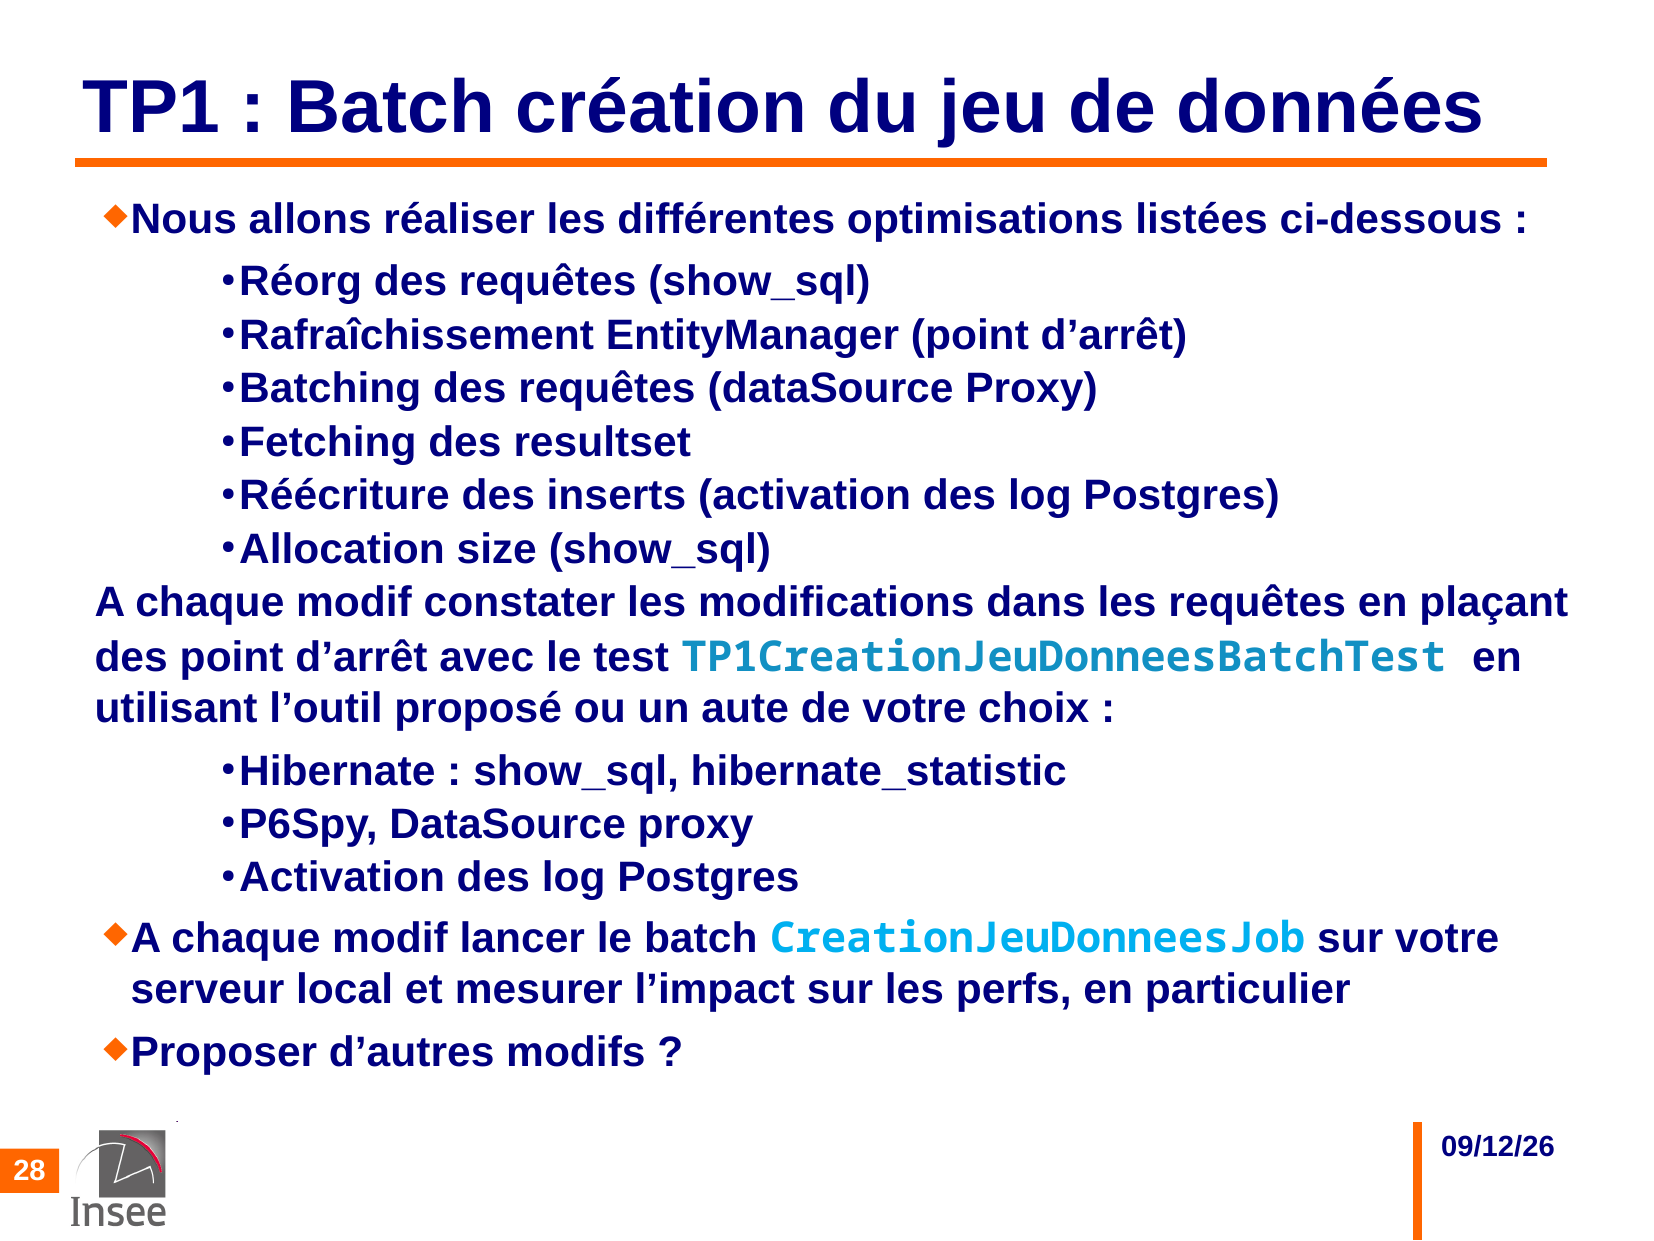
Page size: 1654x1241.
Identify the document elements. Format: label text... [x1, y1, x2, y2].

list Nous allons réaliser les différentes optimisations listées ci-dessous : Réorg des requêtes (show_sql) Rafraîchissement EntityManager (point d’arrêt) Batching des requêtes (dataSource Proxy) Fetching des resultset Réécriture des inserts (activation des log Postgres) Allocation size (show_sql) A chaque modif constater les modifications dans les requêtes en plaçant des point d’arrêt avec le test TP1CreationJeuDonneesBatchTest en utilisant l’outil proposé ou un aute de votre choix : Hibernate : show_sql, hibernate_statistic P6Spy, DataSource proxy Activation des log Postgres A chaque modif lancer le batch CreationJeuDonneesJob sur votre serveur local et mesurer l’impact sur les perfs, en particulier Proposer d’autres modifs ? [94, 141, 1583, 1099]
picture [62, 1121, 178, 1241]
title TP1 : Batch création du jeu de données [82, 49, 1619, 163]
